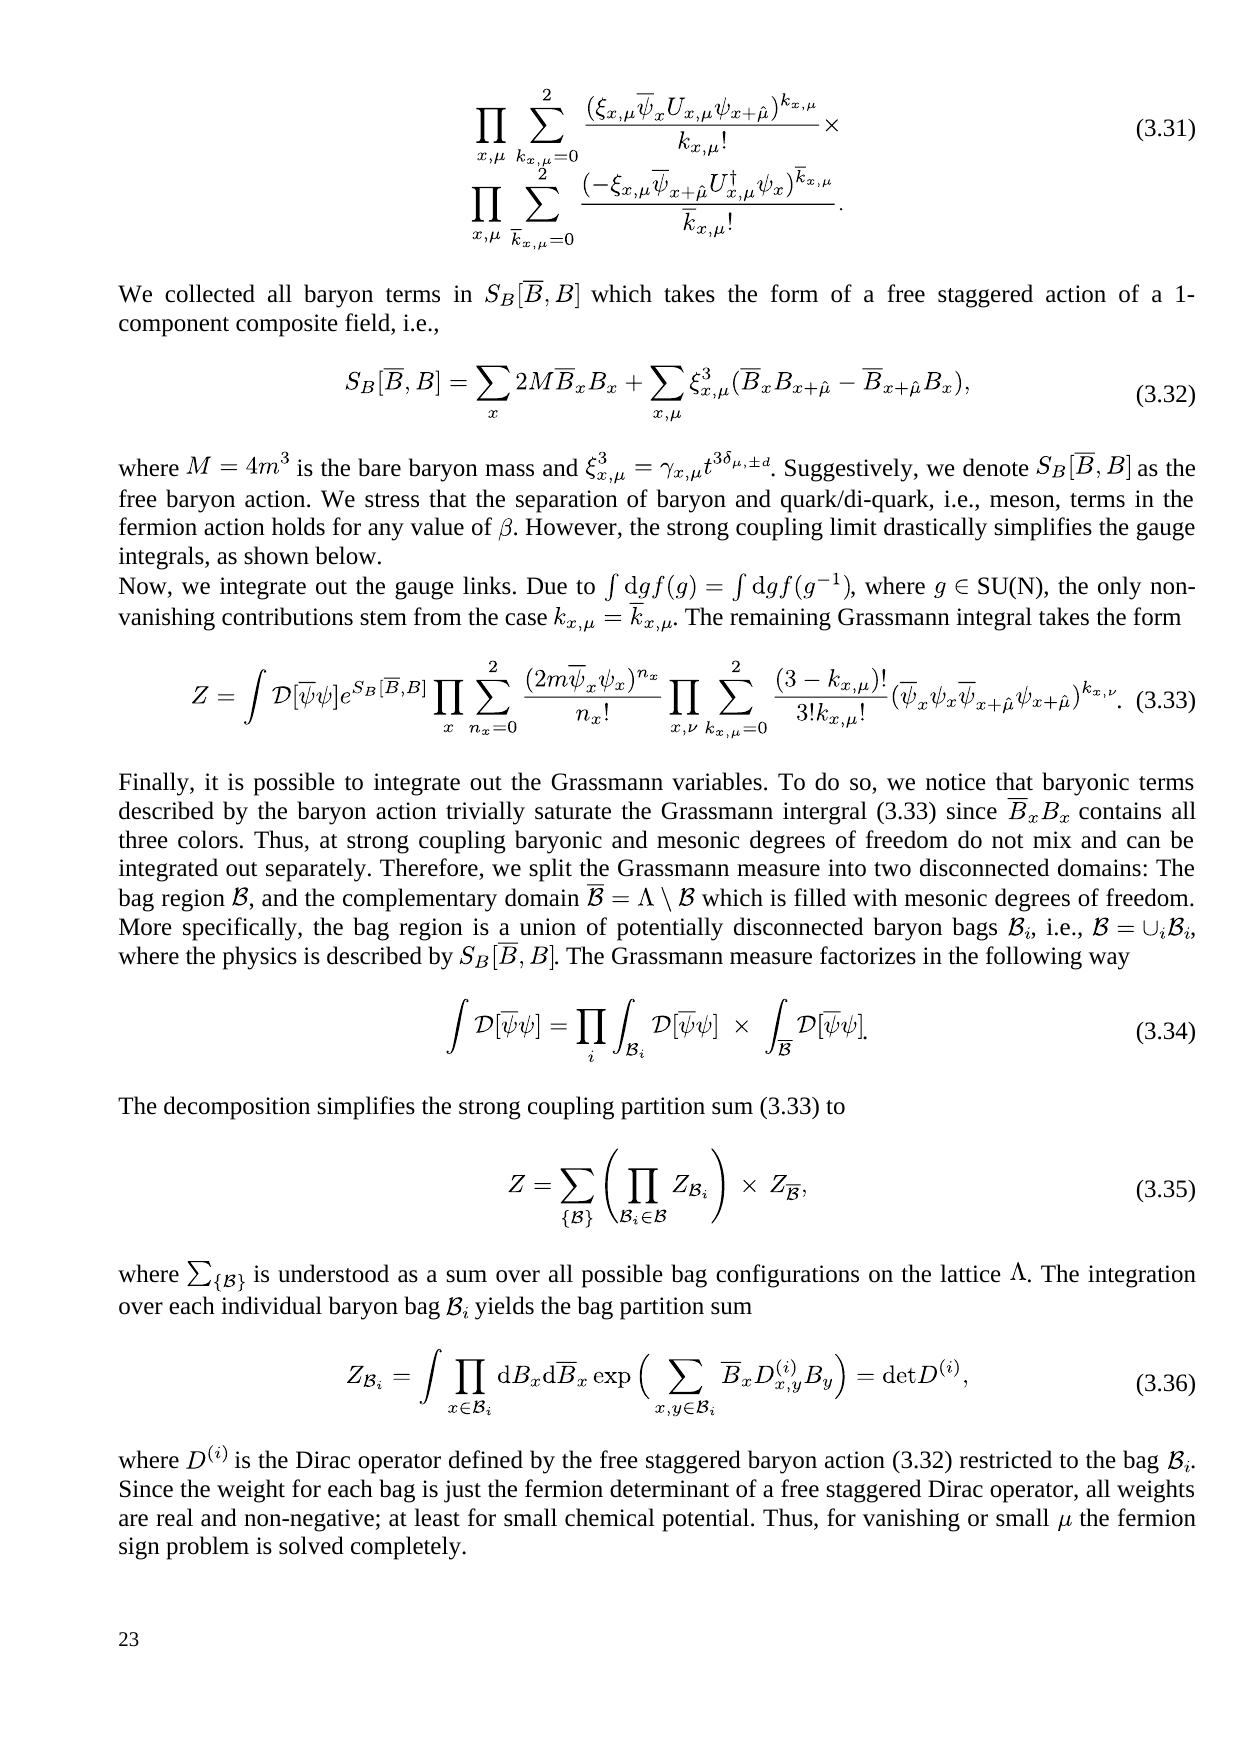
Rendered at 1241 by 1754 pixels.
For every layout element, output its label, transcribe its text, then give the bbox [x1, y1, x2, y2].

text where is the Dirac operator defined by the free staggered baryon action (3.32) restricted to the bag . Since the weight for each bag is just the fermion determinant of a free staggered Dirac operator, all weights are real and non-negative; at least for small chemical potential. Thus, for vanishing or small the fermion sign problem is solved completely. [118, 1445, 1196, 1560]
text Finally, it is possible to integrate out the Grassmann variables. To do so, we notice that baryonic terms described by the baryon action trivially saturate the Grassmann intergral (3.33) since contains all three colors. Thus, at strong coupling baryonic and mesonic degrees of freedom do not mix and can be integrated out separately. Therefore, we split the Grassmann measure into two disconnected domains: The bag region , and the complementary domain which is filled with mesonic degrees of freedom. More specifically, the bag region is a union of potentially disconnected baryon bags , i.e., , where the physics is described by . The Grassmann measure factorizes in the following way [118, 767, 1196, 970]
text The decomposition simplifies the strong coupling partition sum (3.33) to [118, 1091, 1196, 1120]
text (3.35) [589, 1148, 1196, 1228]
text [118, 999, 463, 1062]
text [118, 661, 191, 738]
text (3.36) [442, 1349, 1196, 1416]
text Now, we integrate out the gauge links. Due to , where SU(N), the only non-vanishing contributions stem from the case . The remaining Grassmann integral takes the form [118, 570, 1196, 632]
text . (3.33) [1115, 661, 1196, 738]
text where is the bare baryon mass and . Suggestively, we denote as the free baryon action. We stress that the separation of baryon and quark/di-quark, i.e., meson, terms in the fermion action holds for any value of . However, the strong coupling limit drastically simplifies the gauge integrals, as shown below. [118, 450, 1196, 570]
text (3.32) [672, 366, 1196, 422]
text [118, 1148, 616, 1228]
text where is understood as a sum over all possible bag configurations on the lattice . The integration over each individual baryon bag yields the bag partition sum [118, 1256, 1196, 1320]
text We collected all baryon terms in which takes the form of a free staggered action of a 1-component composite field, i.e., [118, 279, 1196, 337]
text . (3.34) [787, 999, 1196, 1062]
text [118, 89, 537, 167]
text (3.31) [806, 89, 1196, 167]
text [118, 1349, 488, 1416]
text [118, 366, 665, 422]
